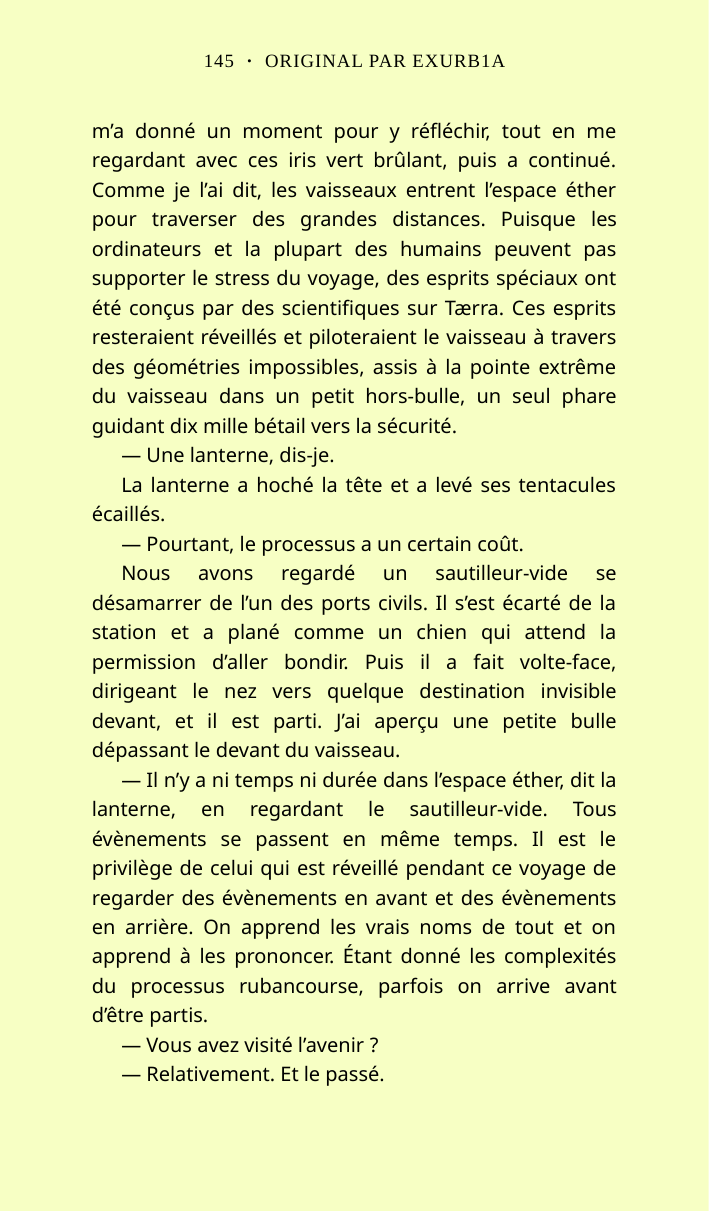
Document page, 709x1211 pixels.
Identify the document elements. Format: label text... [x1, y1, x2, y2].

text m’a donné un moment pour y réfléchir, tout en me regardant avec ces iris vert brûlant, puis a continué. Comme je l’ai dit, les vaisseaux entrent l’espace éther pour traverser des grandes distances. Puisque les ordinateurs et la plupart des humains peuvent pas supporter le stress du voyage, des esprits spéciaux ont été conçus par des scientifiques sur Tærra. Ces esprits resteraient réveillés et piloteraient le vaisseau à travers des géométries impossibles, assis à la pointe extrême du vaisseau dans un petit hors-bulle, un seul phare guidant dix mille bétail vers la sécurité. [92, 115, 617, 439]
text — Vous avez visité l’avenir ? [92, 1029, 617, 1058]
text — Relativement. Et le passé. [92, 1058, 617, 1088]
text — Pourtant, le processus a un certain coût. [92, 528, 617, 557]
text — Une lanterne, dis-je. [92, 439, 617, 469]
text — Il n’y a ni temps ni durée dans l’espace éther, dit la lanterne, en regardant le sautilleur-vide. Tous évènements se passent en même temps. Il est le privilège de celui qui est réveillé pendant ce voyage de regarder des évènements en avant et des évènements en arrière. On apprend les vrais noms de tout et on apprend à les prononcer. Étant donné les complexités du processus rubancourse, parfois on arrive avant d’être partis. [92, 763, 617, 1029]
text Nous avons regardé un sautilleur-vide se désamarrer de l’un des ports civils. Il s’est écarté de la station et a plané comme un chien qui attend la permission d’aller bondir. Puis il a fait volte-face, dirigeant le nez vers quelque destination invisible devant, et il est parti. J’ai aperçu une petite bulle dépassant le devant du vaisseau. [92, 557, 617, 763]
text La lanterne a hoché la tête et a levé ses tentacules écaillés. [92, 469, 617, 528]
